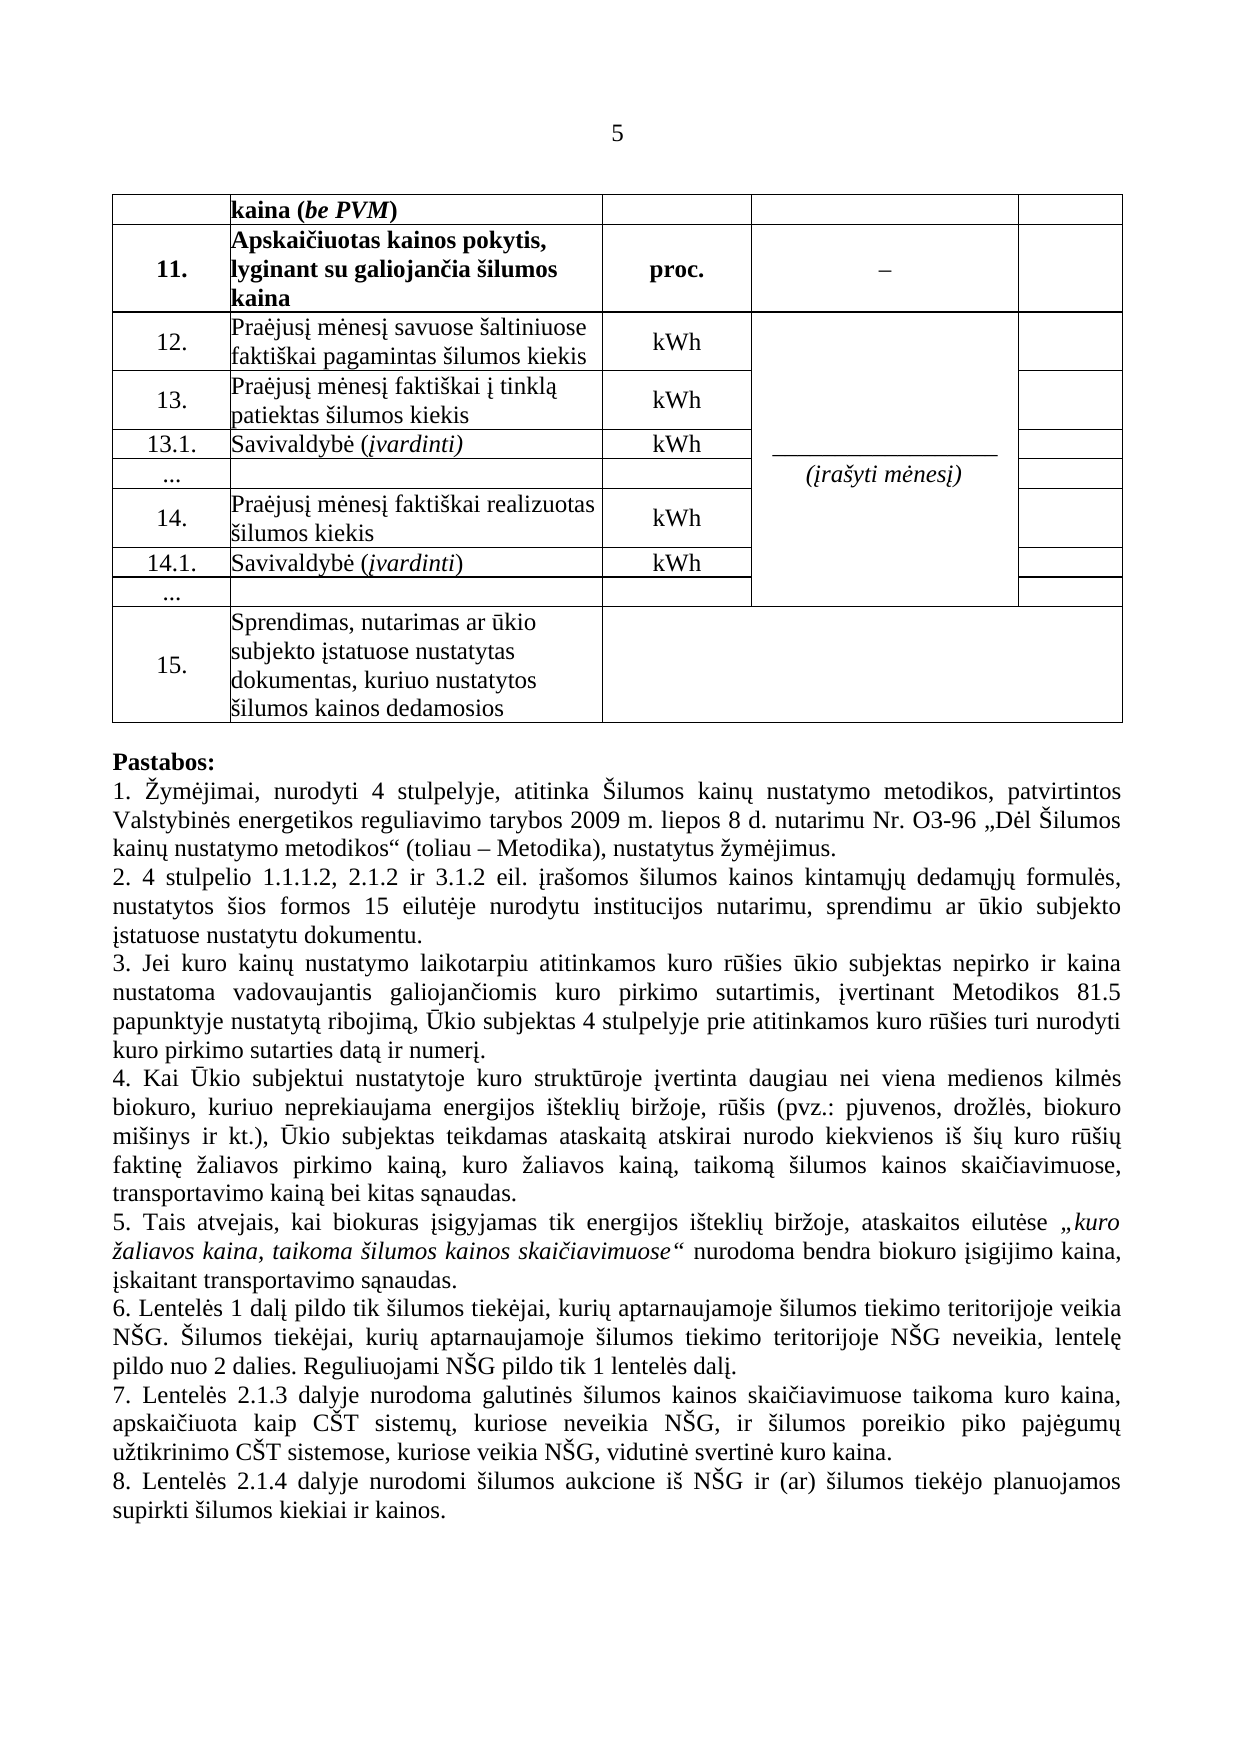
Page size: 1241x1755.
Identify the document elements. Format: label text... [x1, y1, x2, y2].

table_cell Savivaldybė (įvardinti) [231, 548, 602, 576]
table_cell [752, 195, 1018, 224]
table_cell 13.1. [113, 430, 230, 458]
table_cell 11. [113, 225, 230, 311]
table_cell 14.1. [113, 548, 230, 576]
table_cell kWh [603, 430, 751, 458]
table_cell kaina (be PVM) [231, 195, 602, 224]
table_cell Praėjusį mėnesį savuose šaltiniuose faktiškai pagamintas šilumos kiekis [231, 313, 602, 370]
table_cell [231, 578, 602, 606]
text 7. Lentelės 2.1.3 dalyje nurodoma galutinės šilumos kainos skaičiavimuose taikoma kuro kaina, apskaičiuota kaip CŠT sistemų, kuriose neveikia NŠG, ir šilumos poreikio piko pajėgumų užtikrinimo CŠT sistemose, kuriose veikia NŠG, vidutinė svertinė kuro kaina. [112, 1380, 1122, 1466]
text 5. Tais atvejais, kai biokuras įsigyjamas tik energijos išteklių biržoje, ataskaitos eilutėse „kuro žaliavos kaina, taikoma šilumos kainos skaičiavimuose“ nurodoma bendra biokuro įsigijimo kaina, įskaitant transportavimo sąnaudas. [112, 1207, 1122, 1293]
table_cell 12. [113, 313, 230, 370]
table_cell [603, 578, 751, 606]
table_cell proc. [603, 225, 751, 311]
table_cell kWh [603, 313, 751, 370]
table_cell – [752, 225, 1018, 311]
text 8. Lentelės 2.1.4 dalyje nurodomi šilumos aukcione iš NŠG ir (ar) šilumos tiekėjo planuojamos supirkti šilumos kiekiai ir kainos. [112, 1466, 1122, 1523]
text 2. 4 stulpelio 1.1.1.2, 2.1.2 ir 3.1.2 eil. įrašomos šilumos kainos kintamųjų dedamųjų formulės, nustatytos šios formos 15 eilutėje nurodytu institucijos nutarimu, sprendimu ar ūkio subjekto įstatuose nustatytu dokumentu. [112, 862, 1122, 948]
table_cell ... [113, 459, 230, 488]
table_cell Praėjusį mėnesį faktiškai į tinklą patiektas šilumos kiekis [231, 371, 602, 428]
table_cell [1019, 578, 1122, 606]
table_cell kWh [603, 489, 751, 547]
table_cell [1019, 489, 1122, 547]
text 6. Lentelės 1 dalį pildo tik šilumos tiekėjai, kurių aptarnaujamoje šilumos tiekimo teritorijoje veikia NŠG. Šilumos tiekėjai, kurių aptarnaujamoje šilumos tiekimo teritorijoje NŠG neveikia, lentelę pildo nuo 2 dalies. Reguliuojami NŠG pildo tik 1 lentelės dalį. [112, 1293, 1122, 1380]
table_cell [603, 459, 751, 488]
table_cell Sprendimas, nutarimas ar ūkio subjekto įstatuose nustatytas dokumentas, kuriuo nustatytos šilumos kainos dedamosios [231, 607, 602, 722]
table_cell kWh [603, 548, 751, 576]
table_cell [1019, 313, 1122, 370]
table_cell 14. [113, 489, 230, 547]
table_cell kWh [603, 371, 751, 428]
text 4. Kai Ūkio subjektui nustatytoje kuro struktūroje įvertinta daugiau nei viena medienos kilmės biokuro, kuriuo neprekiaujama energijos išteklių biržoje, rūšis (pvz.: pjuvenos, drožlės, biokuro mišinys ir kt.), Ūkio subjektas teikdamas ataskaitą atskirai nurodo kiekvienos iš šių kuro rūšių faktinę žaliavos pirkimo kainą, kuro žaliavos kainą, taikomą šilumos kainos skaičiavimuose, transportavimo kainą bei kitas sąnaudas. [112, 1063, 1122, 1207]
table_cell [1019, 225, 1122, 311]
table_cell [113, 195, 230, 224]
table_cell [1019, 371, 1122, 428]
table_cell Apskaičiuotas kainos pokytis, lyginant su galiojančia šilumos kaina [231, 225, 602, 311]
table_cell 15. [113, 607, 230, 722]
table_cell 13. [113, 371, 230, 428]
table_cell [603, 195, 751, 224]
table_cell [231, 459, 602, 488]
table_cell [1019, 548, 1122, 576]
table_cell [1019, 195, 1122, 224]
table_cell [603, 607, 1122, 722]
table_cell Praėjusį mėnesį faktiškai realizuotas šilumos kiekis [231, 489, 602, 547]
text 3. Jei kuro kainų nustatymo laikotarpiu atitinkamos kuro rūšies ūkio subjektas nepirko ir kaina nustatoma vadovaujantis galiojančiomis kuro pirkimo sutartimis, įvertinant Metodikos 81.5 papunktyje nustatytą ribojimą, Ūkio subjektas 4 stulpelyje prie atitinkamos kuro rūšies turi nurodyti kuro pirkimo sutarties datą ir numerį. [112, 948, 1122, 1063]
text 1. Žymėjimai, nurodyti 4 stulpelyje, atitinka Šilumos kainų nustatymo metodikos, patvirtintos Valstybinės energetikos reguliavimo tarybos 2009 m. liepos 8 d. nutarimu Nr. O3-96 „Dėl Šilumos kainų nustatymo metodikos“ (toliau – Metodika), nustatytus žymėjimus. [112, 776, 1122, 862]
table_cell [1019, 459, 1122, 488]
text Pastabos: [112, 747, 1122, 776]
table_cell [1019, 430, 1122, 458]
table_cell Savivaldybė (įvardinti) [231, 430, 602, 458]
table_cell __________________ (įrašyti mėnesį) [752, 313, 1018, 606]
table_cell ... [113, 578, 230, 606]
